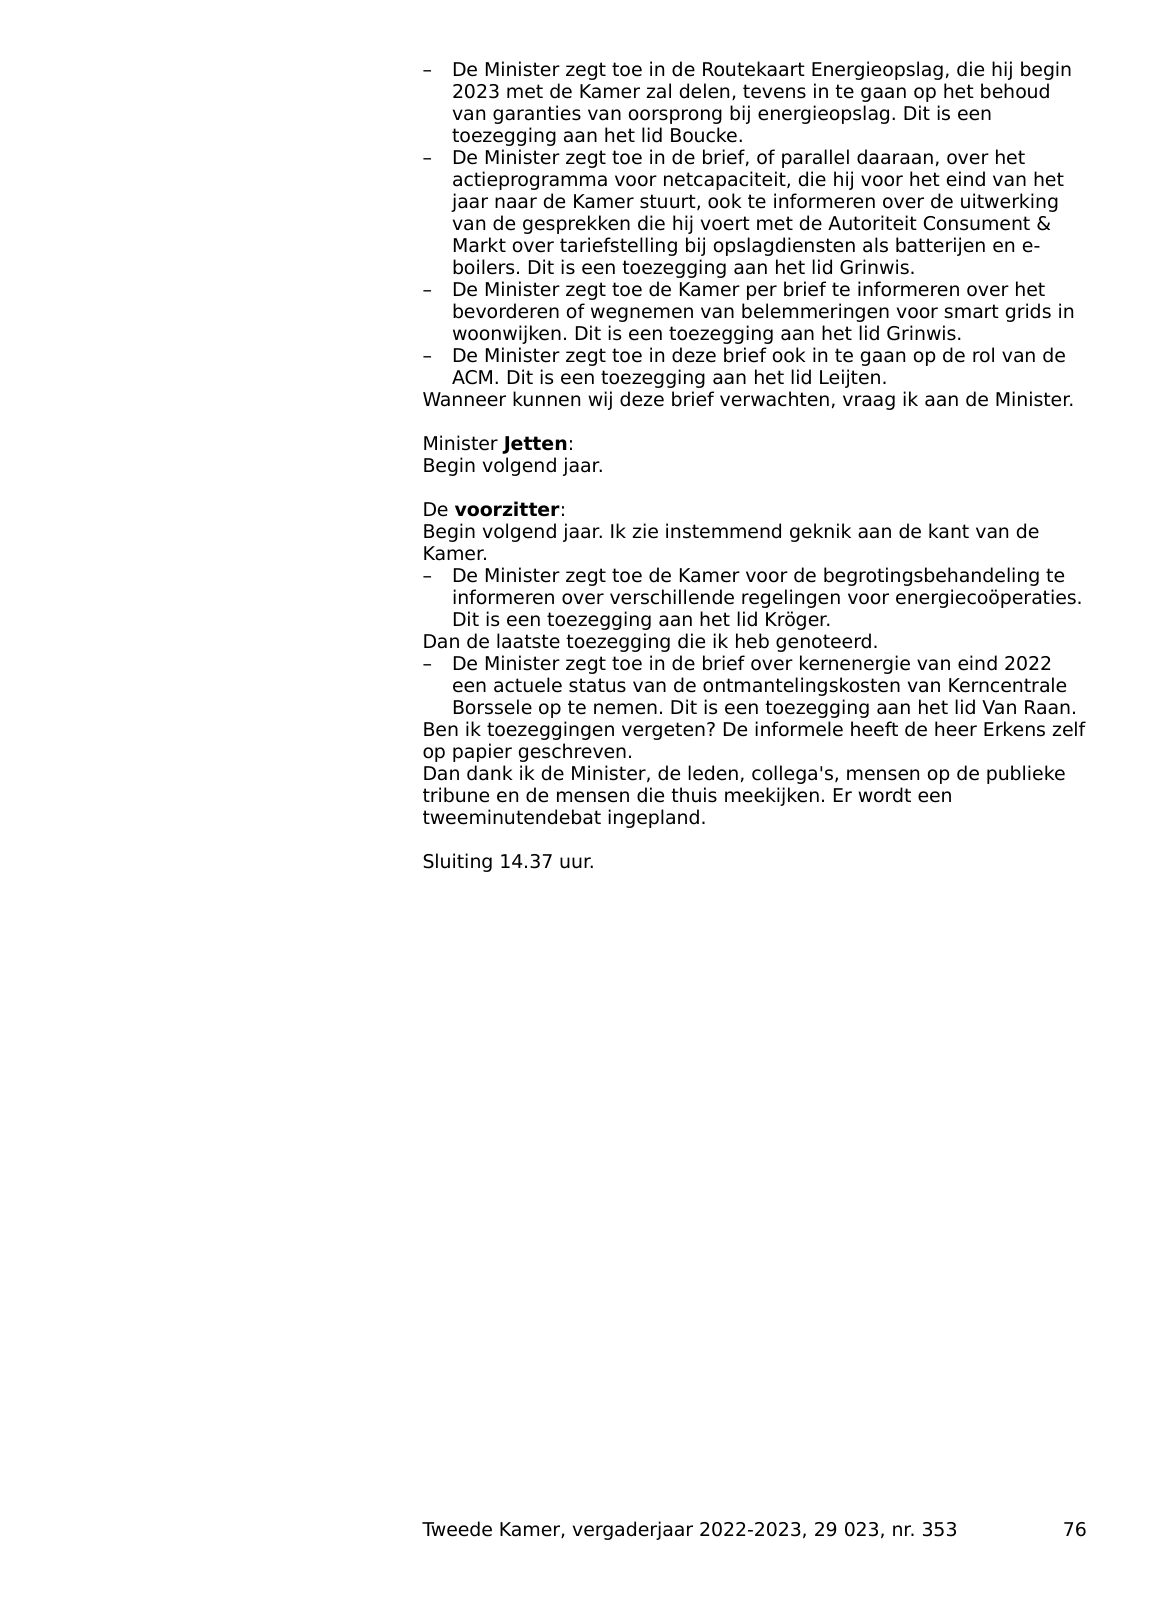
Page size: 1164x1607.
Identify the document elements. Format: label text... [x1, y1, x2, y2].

text – De Minister zegt toe in deze brief ook in te gaan op de rol van de ACM. Dit is een toezegging aan het lid Leijten. [422, 345, 1087, 389]
text Dan de laatste toezegging die ik heb genoteerd. [422, 631, 1087, 653]
text Ben ik toezeggingen vergeten? De informele heeft de heer Erkens zelf op papier geschreven. [422, 719, 1087, 763]
text Begin volgend jaar. Ik zie instemmend geknik aan de kant van de Kamer. [422, 521, 1087, 565]
text – De Minister zegt toe de Kamer per brief te informeren over het bevorderen of wegnemen van belemmeringen voor smart grids in woonwijken. Dit is een toezegging aan het lid Grinwis. [422, 279, 1087, 345]
text De voorzitter: [422, 499, 1087, 521]
text Minister Jetten: [422, 433, 1087, 455]
text Sluiting 14.37 uur. [422, 851, 1087, 873]
text – De Minister zegt toe in de brief over kernenergie van eind 2022 een actuele status van de ontmantelingskosten van Kerncentrale Borssele op te nemen. Dit is een toezegging aan het lid Van Raan. [422, 653, 1087, 719]
text Wanneer kunnen wij deze brief verwachten, vraag ik aan de Minister. [422, 389, 1087, 411]
text Dan dank ik de Minister, de leden, collega's, mensen op de publieke tribune en de mensen die thuis meekijken. Er wordt een tweeminutendebat ingepland. [422, 763, 1087, 829]
text – De Minister zegt toe in de brief, of parallel daaraan, over het actieprogramma voor netcapaciteit, die hij voor het eind van het jaar naar de Kamer stuurt, ook te informeren over de uitwerking van de gesprekken die hij voert met de Autoriteit Consument & Markt over tariefstelling bij opslagdiensten als batterijen en e-boilers. Dit is een toezegging aan het lid Grinwis. [422, 147, 1087, 279]
text Begin volgend jaar. [422, 455, 1087, 477]
text – De Minister zegt toe in de Routekaart Energieopslag, die hij begin 2023 met de Kamer zal delen, tevens in te gaan op het behoud van garanties van oorsprong bij energieopslag. Dit is een toezegging aan het lid Boucke. [422, 59, 1087, 147]
text – De Minister zegt toe de Kamer voor de begrotingsbehandeling te informeren over verschillende regelingen voor energiecoöperaties. Dit is een toezegging aan het lid Kröger. [422, 565, 1087, 631]
